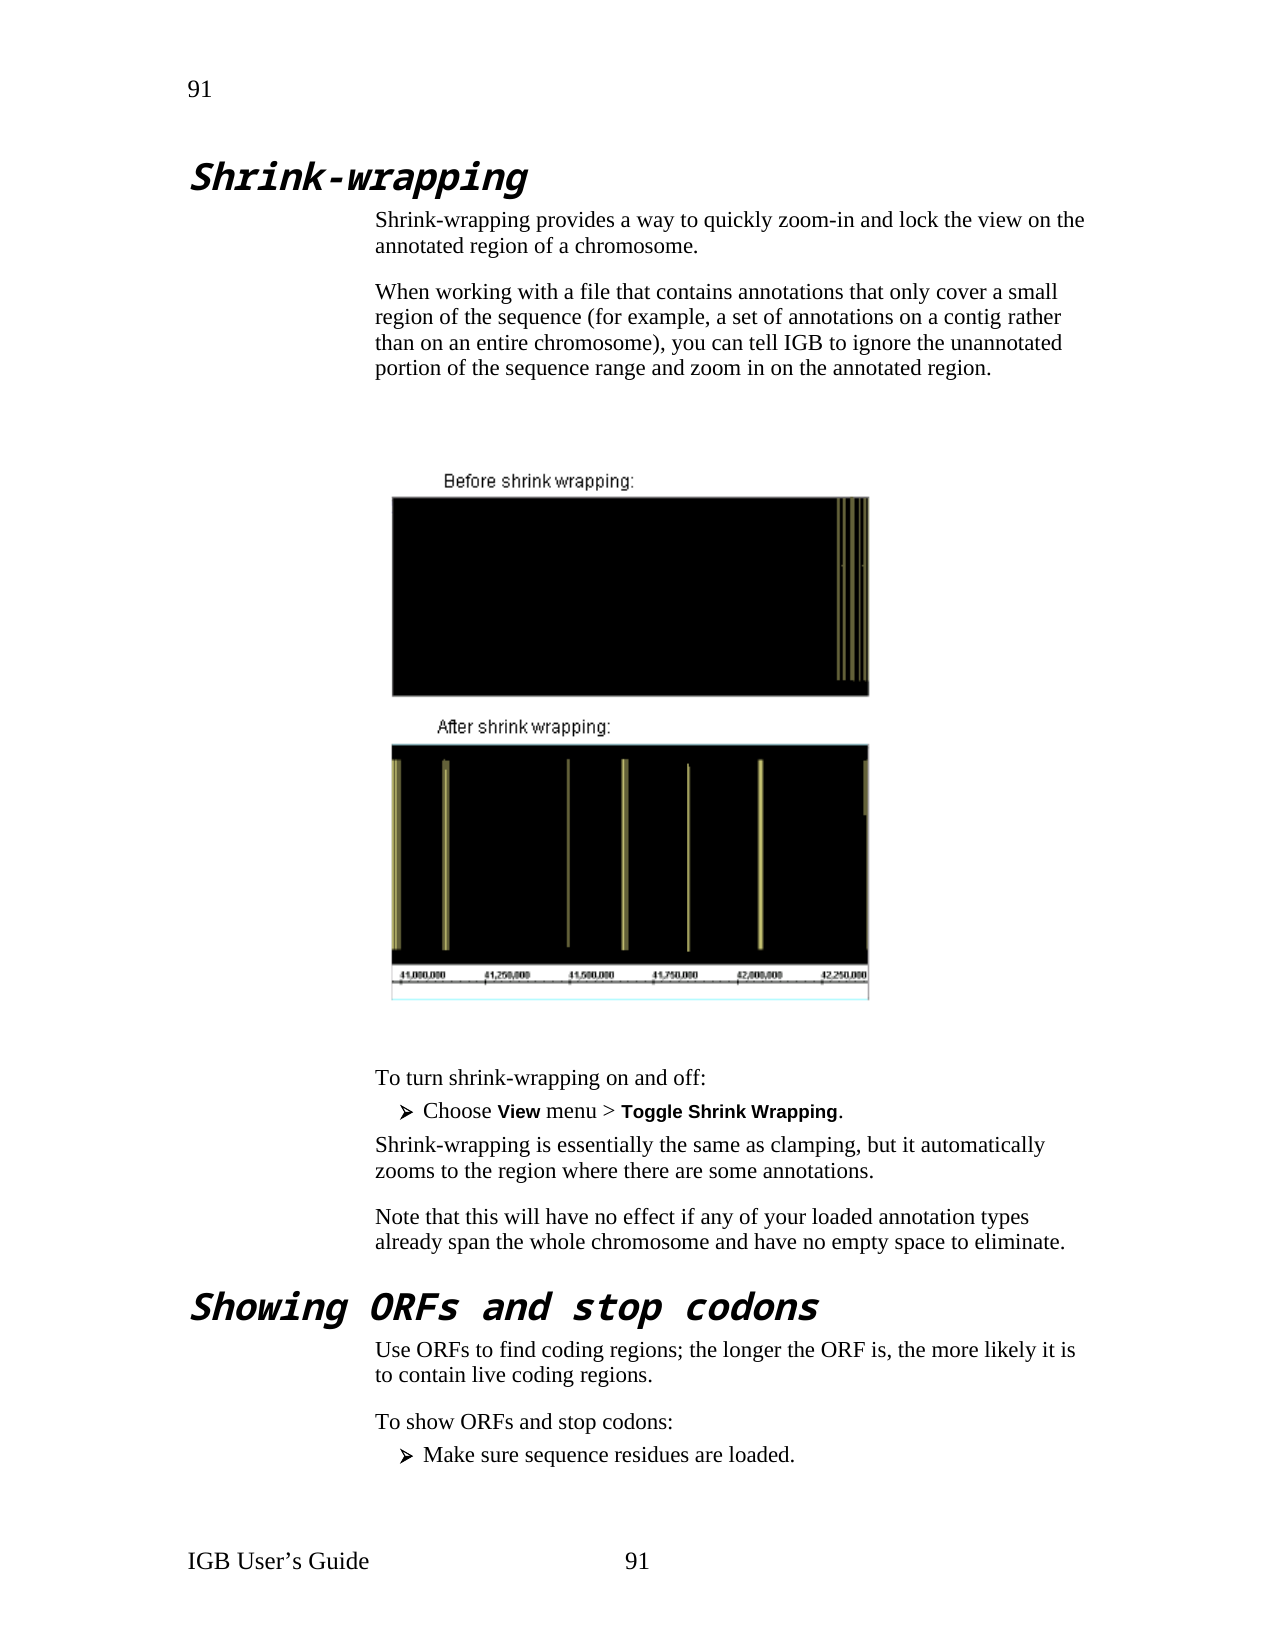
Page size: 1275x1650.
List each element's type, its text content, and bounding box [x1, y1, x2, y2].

list Choose View menu > Toggle Shrink Wrapping. [399, 1098, 1087, 1124]
text Use ORFs to find coding regions; the longer the ORF is, the more likely it is to contain live coding regions. [375, 1337, 1087, 1388]
list Make sure sequence residues are loaded. [399, 1442, 1087, 1468]
text Shrink-wrapping provides a way to quickly zoom-in and lock the view on the annotated region of a chromosome. [375, 207, 1087, 258]
picture [391, 456, 890, 1002]
text Note that this will have no effect if any of your loaded annotation types already span the whole chromosome and have no empty space to eliminate. [375, 1204, 1087, 1255]
subtitle Shrink-wrapping [187, 150, 1087, 201]
text To show ORFs and stop codons: [375, 1409, 1087, 1434]
text Shrink-wrapping is essentially the same as clamping, but it automatically zooms to the region where there are some annotations. [375, 1132, 1087, 1183]
text When working with a file that contains annotations that only cover a small region of the sequence (for example, a set of annotations on a contig rather than on an entire chromosome), you can tell IGB to ignore the unannotated portion of the sequence range and zoom in on the annotated region. [375, 279, 1087, 381]
subtitle Showing ORFs and stop codons [187, 1280, 1087, 1331]
text To turn shrink-wrapping on and off: [375, 1065, 1087, 1090]
